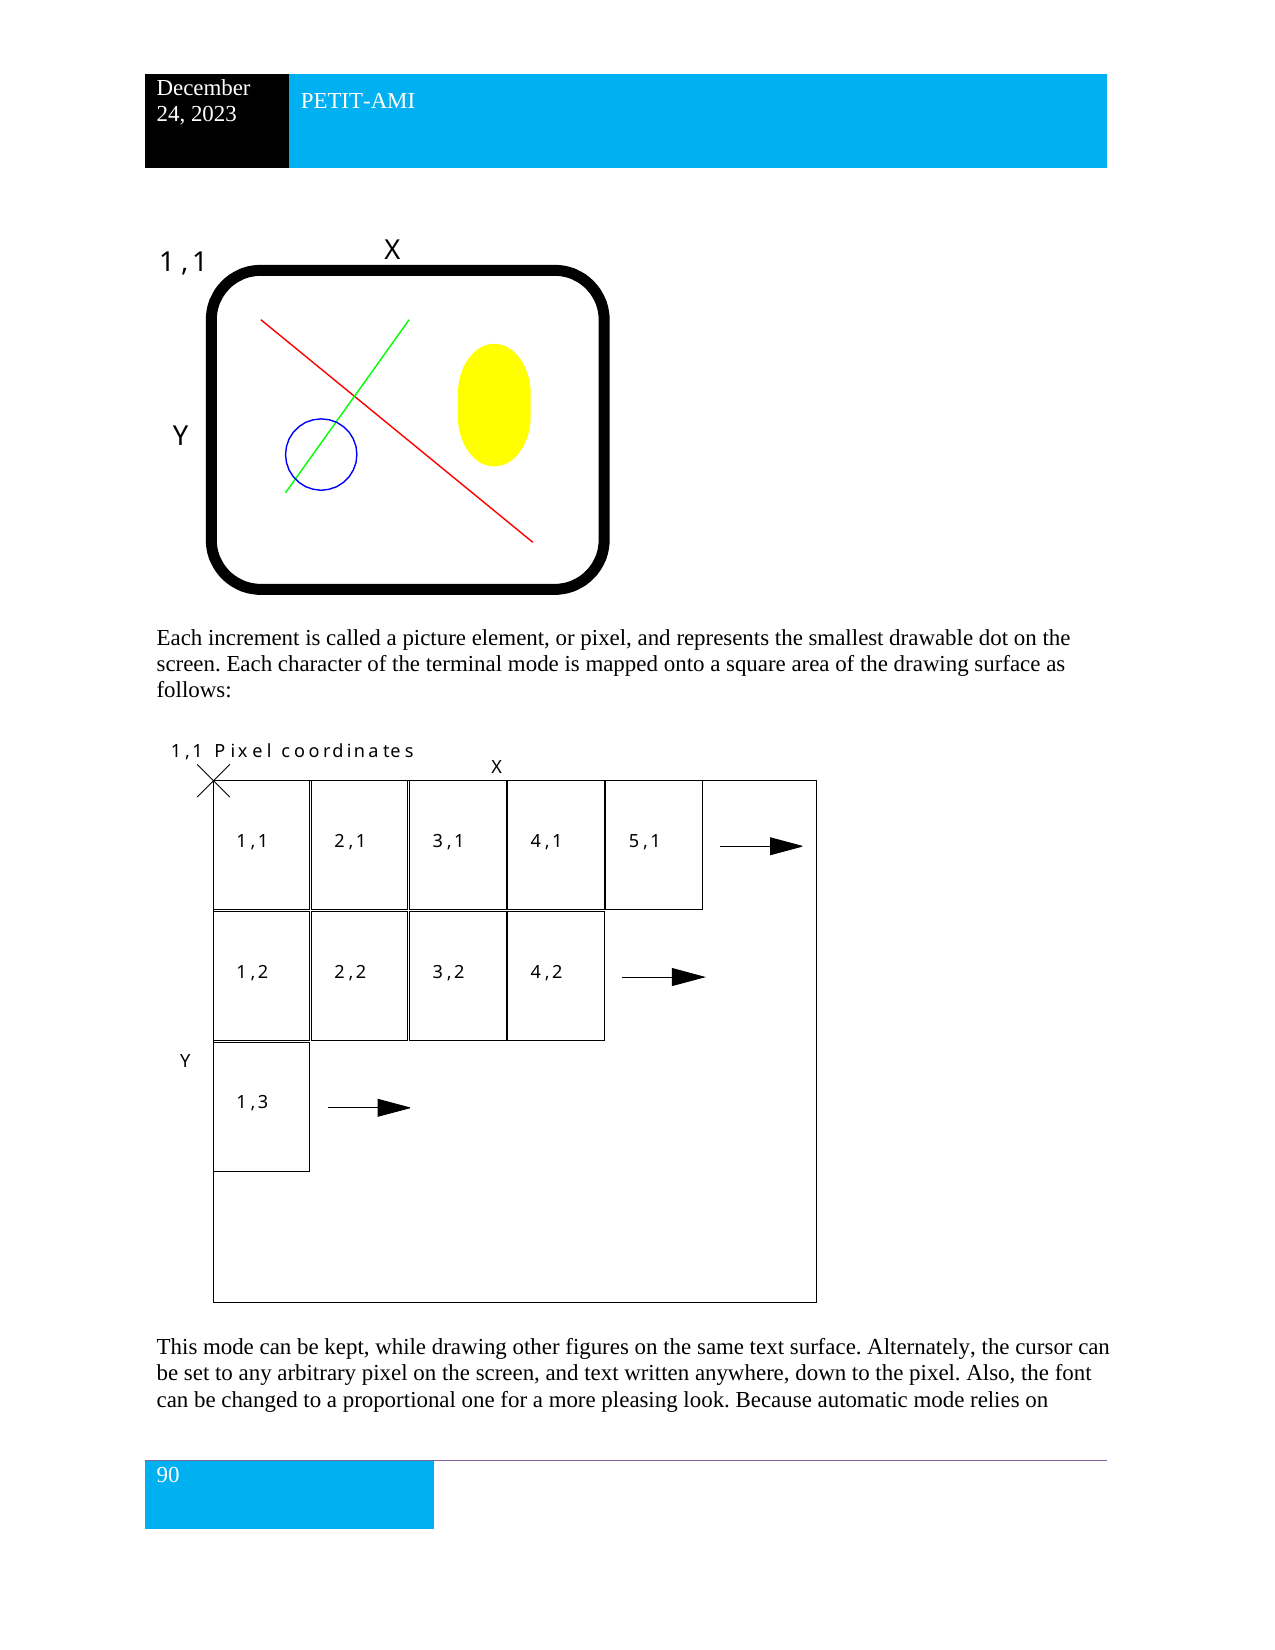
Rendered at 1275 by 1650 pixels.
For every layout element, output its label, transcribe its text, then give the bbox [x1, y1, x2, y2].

text This mode can be kept, while drawing other figures on the same text surface. Alternately, the cursor can be set to any arbitrary pixel on the screen, and text written anywhere, down to the pixel. Also, the font can be changed to a proportional one for a more pleasing look. Because automatic mode relies on [156, 1333, 1118, 1412]
text Each increment is called a picture element, or pixel, and represents the smallest drawable dot on the screen. Each character of the terminal mode is mapped onto a square area of the drawing surface as follows: [156, 624, 1118, 703]
